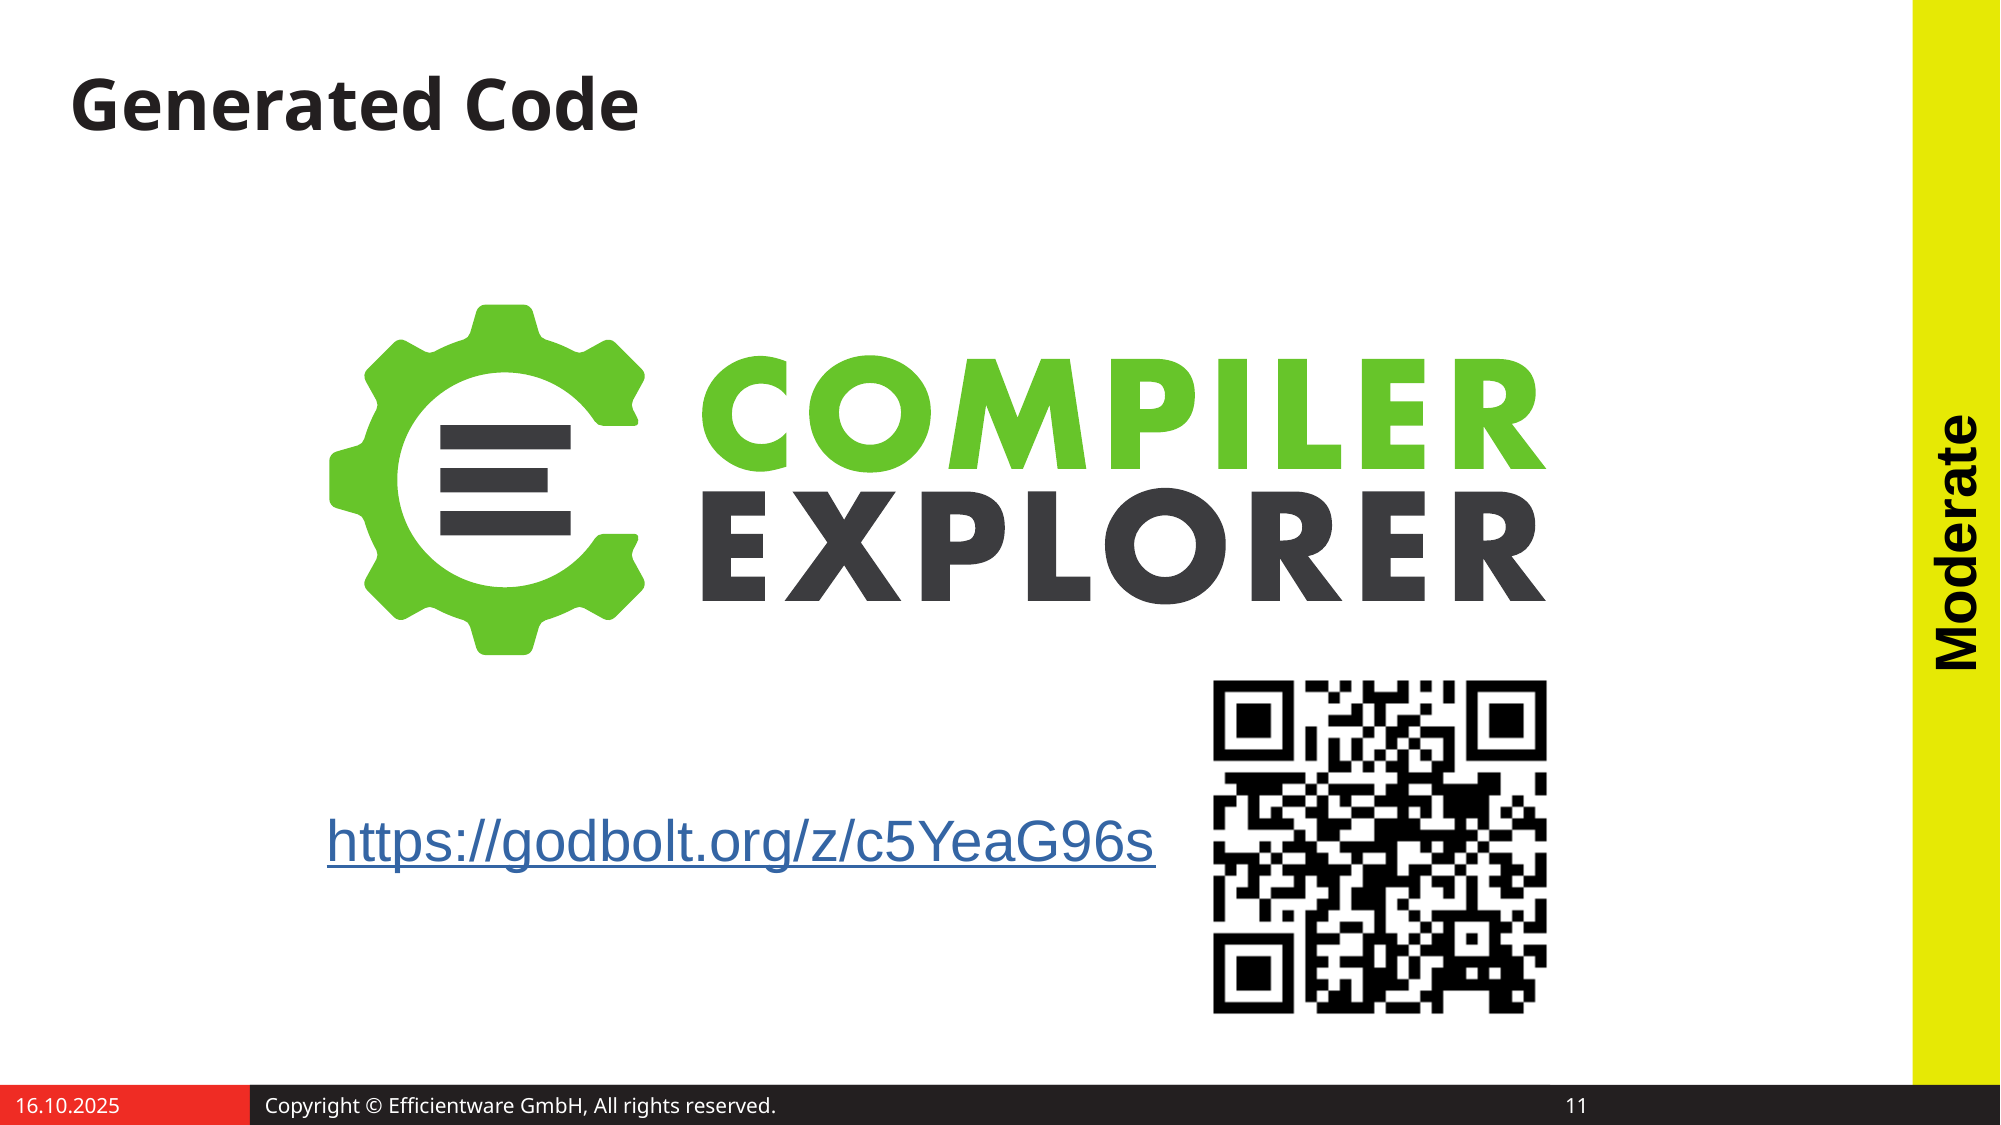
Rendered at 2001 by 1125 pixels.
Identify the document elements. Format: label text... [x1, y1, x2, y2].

title Generated Code [55, 52, 1945, 156]
text_box Copyright © Efficientware GmbH, All rights reserved. [250, 1084, 1551, 1125]
text_box https://godbolt.org/z/c5YeaG96s [311, 801, 1168, 882]
slide_number 16.10.2025 [0, 1084, 249, 1125]
slide_number [1551, 1084, 2000, 1125]
text_box Moderate [1912, 0, 2000, 1084]
picture [38, 0, 1838, 1060]
